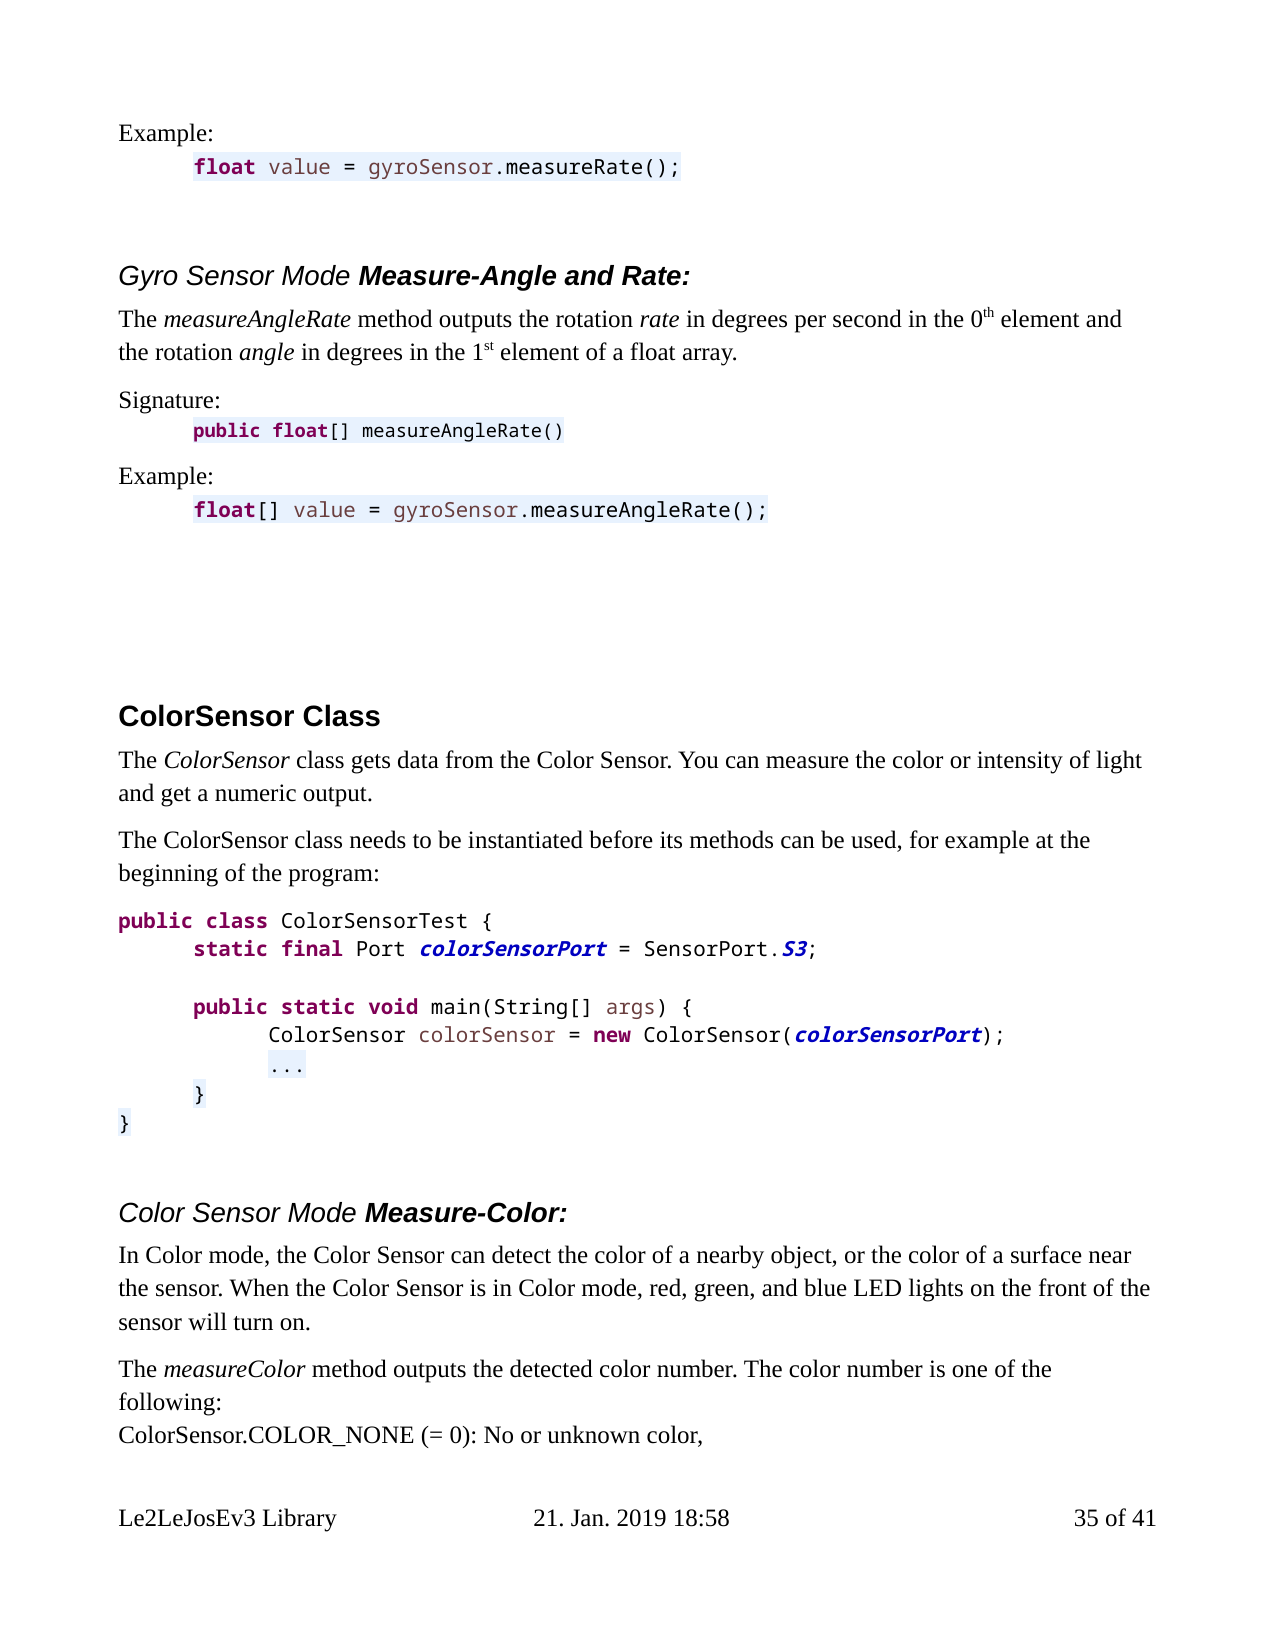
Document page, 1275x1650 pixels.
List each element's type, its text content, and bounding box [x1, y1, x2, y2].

text The measureColor method outputs the detected color number. The color number is one of the following: ColorSensor.COLOR_NONE (= 0): No or unknown color, [118, 1354, 1157, 1449]
text public static void main(String[] args) { [118, 992, 1157, 1020]
text The ColorSensor class needs to be instantiated before its methods can be used, for example at the beginning of the program: [118, 826, 1157, 887]
text ... [118, 1049, 1157, 1078]
text ColorSensor colorSensor = new ColorSensor(colorSensorPort); [118, 1020, 1157, 1049]
text } [118, 1078, 1157, 1108]
text Example: float[] value = gyroSensor.measureAngleRate(); [118, 461, 1157, 523]
text static final Port colorSensorPort = SensorPort.S3; [118, 934, 1157, 963]
text Signature: public float[] measureAngleRate() [118, 385, 1157, 443]
text The measureAngleRate method outputs the rotation rate in degrees per second in the 0th element and the rotation angle in degrees in the 1st element of a float array. [118, 304, 1157, 366]
text public class ColorSensorTest { [118, 906, 1157, 934]
subtitle Color Sensor Mode Measure-Color: [118, 1196, 1157, 1228]
subtitle ColorSensor Class [118, 699, 1157, 732]
text In Color mode, the Color Sensor can detect the color of a nearby object, or the color of a surface near the sensor. When the Color Sensor is in Color mode, red, green, and blue LED lights on the front of the sensor will turn on. [118, 1241, 1157, 1335]
text Example: float value = gyroSensor.measureRate(); [118, 118, 1157, 181]
text } [118, 1108, 1157, 1136]
text The ColorSensor class gets data from the Color Sensor. You can measure the color or intensity of light and get a numeric output. [118, 745, 1157, 807]
subtitle Gyro Sensor Mode Measure-Angle and Rate: [118, 260, 1157, 292]
